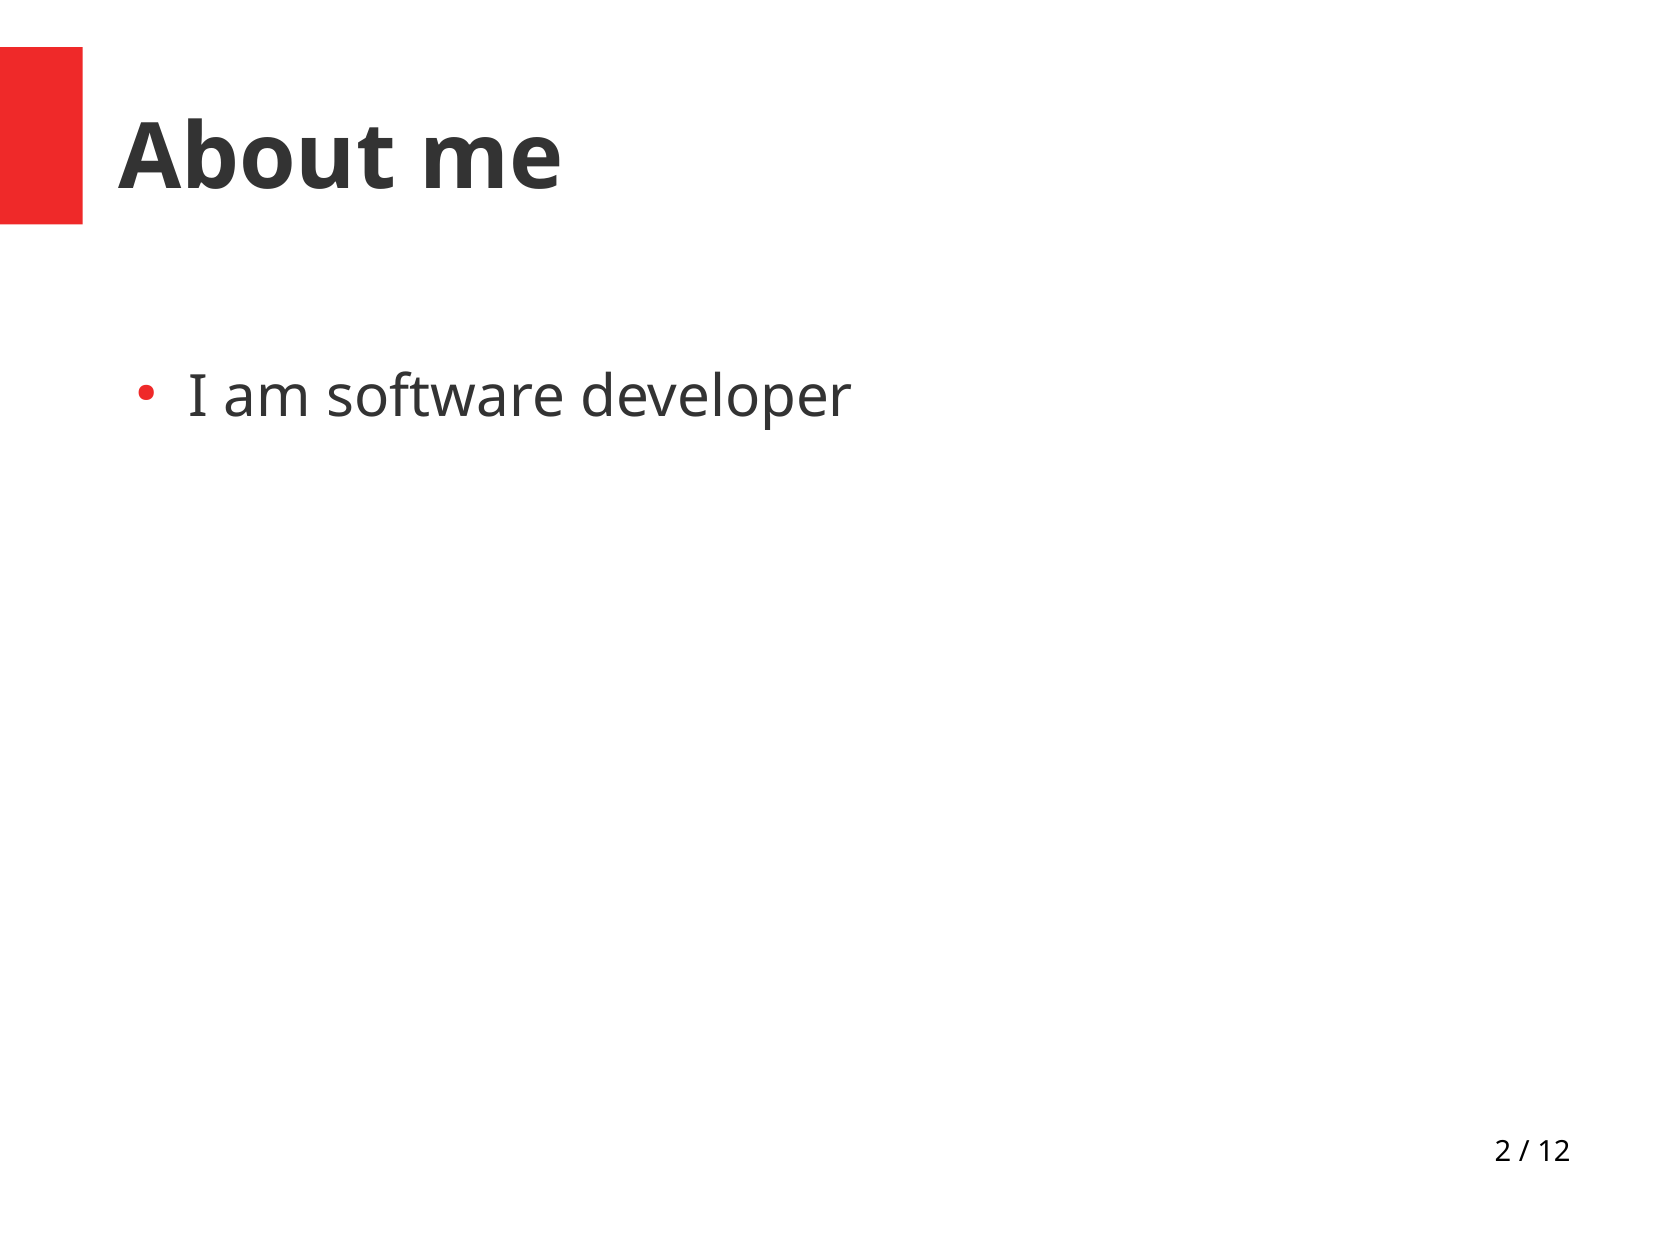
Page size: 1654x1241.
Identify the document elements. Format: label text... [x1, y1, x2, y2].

title About me [118, 49, 1571, 257]
list I am software developer [118, 354, 1536, 1074]
